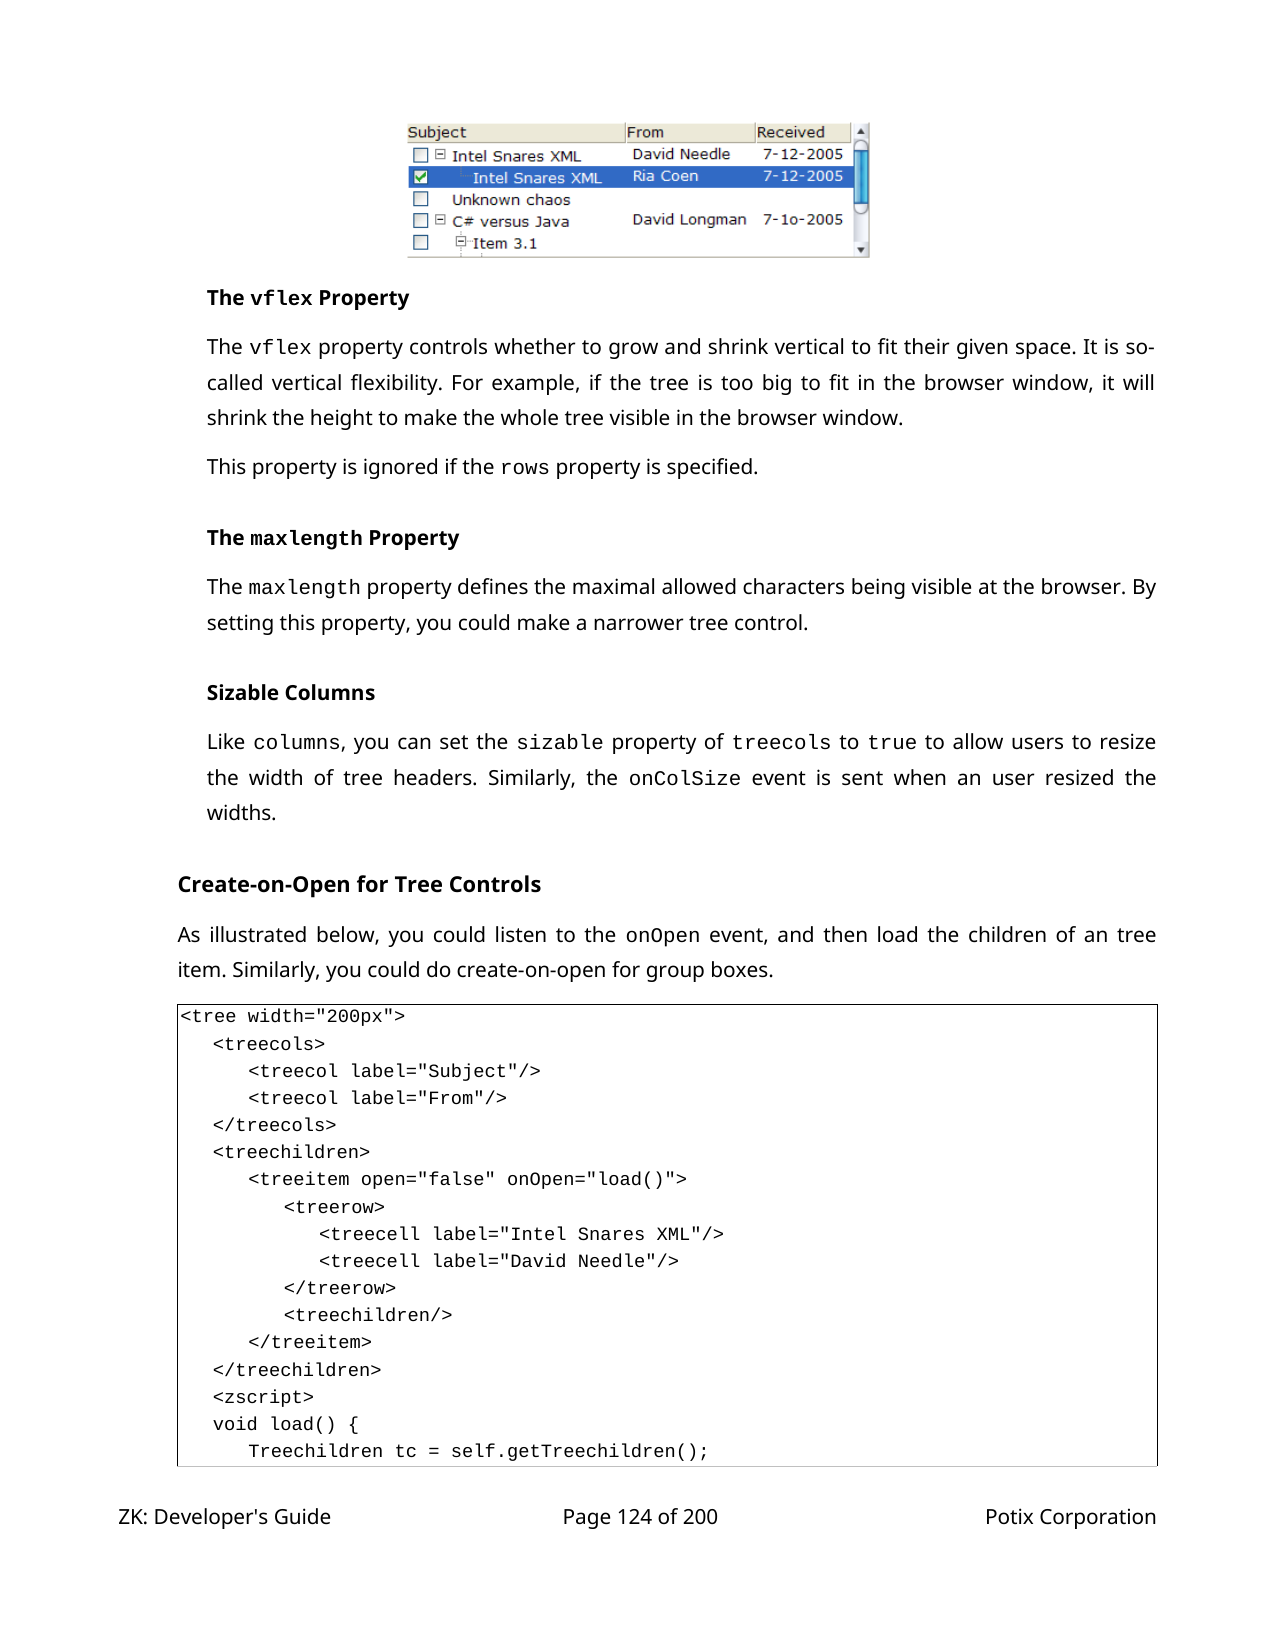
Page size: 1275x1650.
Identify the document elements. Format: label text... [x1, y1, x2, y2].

text <treecol label="From"/> [178, 1086, 1157, 1110]
subtitle Create-on-Open for Tree Controls [177, 869, 1157, 899]
text <treecol label="Subject"/> [178, 1058, 1157, 1083]
text As illustrated below, you could listen to the onOpen event, and then load the children of an tree item. Similarly, you could do create-on-open for group boxes. [177, 920, 1157, 983]
text <zscript> [178, 1385, 1157, 1409]
text </treecols> [178, 1113, 1157, 1137]
text </treerow> [178, 1276, 1157, 1300]
text This property is ignored if the rows property is specified. [207, 452, 1157, 481]
text <treerow> [178, 1194, 1157, 1219]
text </treechildren> [178, 1358, 1157, 1382]
text The vflex property controls whether to grow and shrink vertical to fit their given space. It is so-called vertical flexibility. For example, if the tree is too big to fit in the browser window, it will shrink the height to make the whole tree visible in the browser window. [207, 332, 1157, 431]
text <treeitem open="false" onOpen="load()"> [178, 1167, 1157, 1192]
text Like columns, you can set the sizable property of treecols to true to allow users to resize the width of tree headers. Similarly, the onColSize event is sent when an user resized the widths. [207, 727, 1157, 827]
subtitle Sizable Columns [207, 678, 1157, 707]
text <treecell label="David Needle"/> [178, 1249, 1157, 1273]
text </treeitem> [178, 1330, 1157, 1355]
text <treechildren/> [178, 1303, 1157, 1327]
text <treechildren> [178, 1140, 1157, 1164]
text <treecols> [178, 1031, 1157, 1056]
text The maxlength property defines the maximal allowed characters being visible at the browser. By setting this property, you could make a narrower tree control. [207, 572, 1157, 636]
text <tree width="200px"> [178, 1005, 1157, 1028]
text void load() { [178, 1412, 1157, 1436]
subtitle The vflex Property [207, 283, 1157, 312]
picture [403, 118, 872, 259]
text Treechildren tc = self.getTreechildren(); [178, 1439, 1157, 1466]
subtitle The maxlength Property [207, 523, 1157, 552]
text <treecell label="Intel Snares XML"/> [178, 1222, 1157, 1246]
